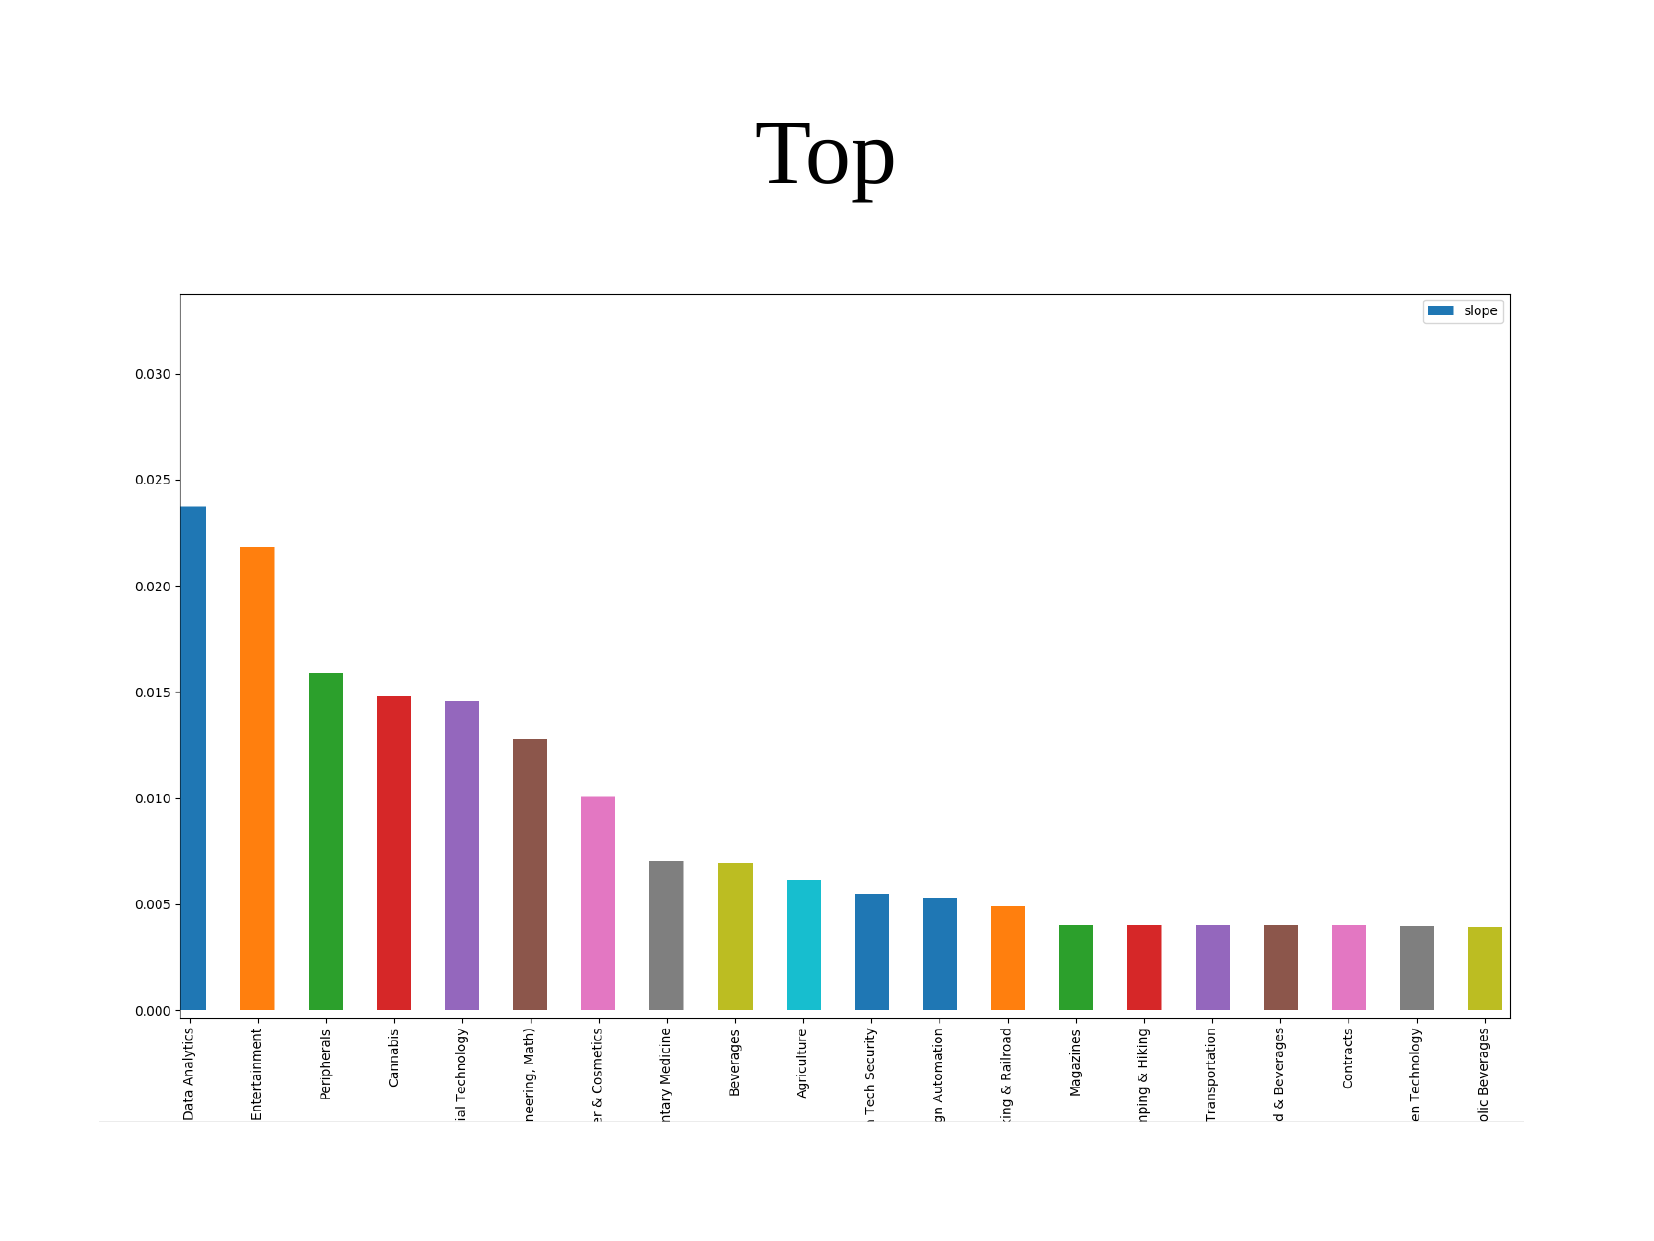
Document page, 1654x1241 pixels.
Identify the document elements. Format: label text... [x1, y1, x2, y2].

picture [99, 263, 1524, 1123]
title Top [82, 49, 1571, 257]
